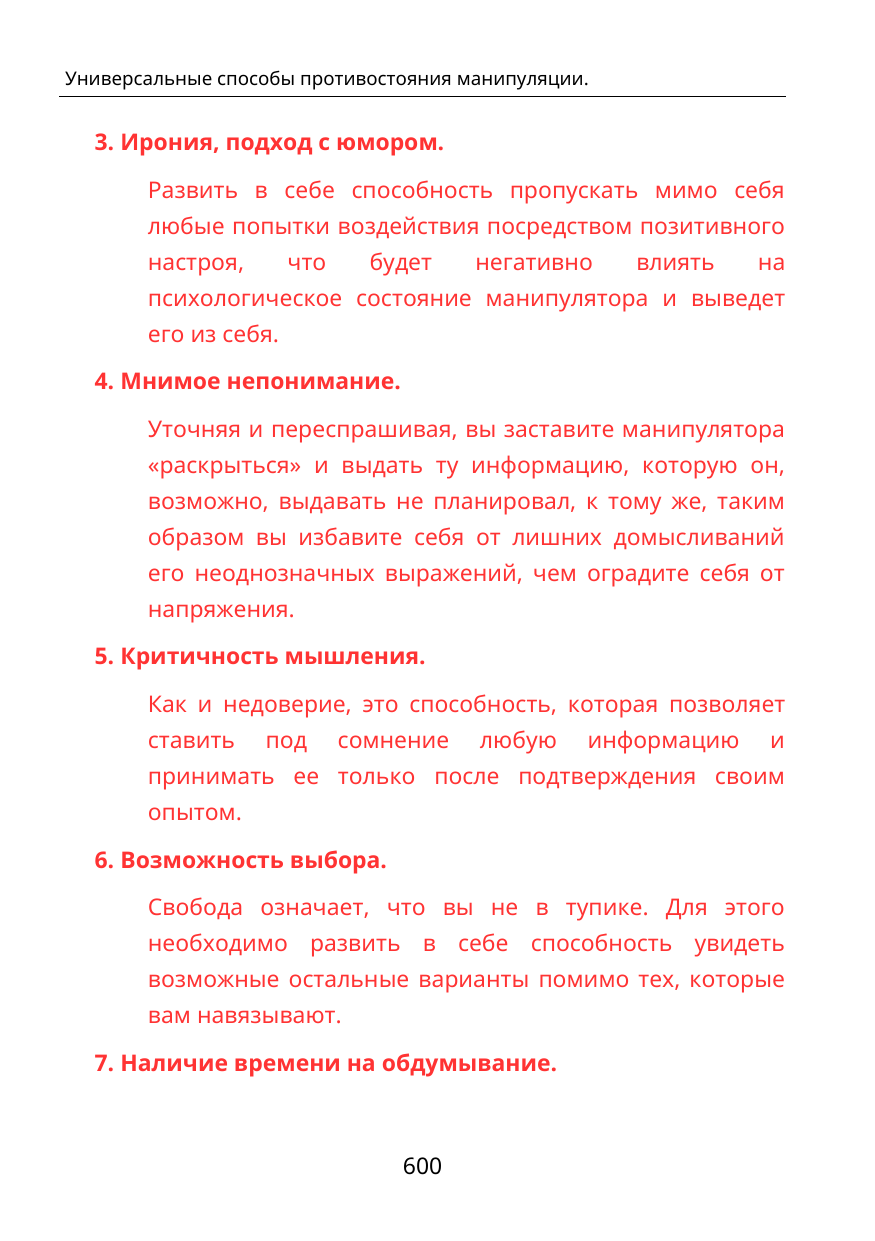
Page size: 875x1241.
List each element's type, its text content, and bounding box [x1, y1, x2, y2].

list Развить в себе способность пропускать мимо себя любые попытки воздействия посредством позитивного настроя, что будет негативно влиять на психологическое состояние манипулятора и выведет его из себя. [88, 174, 786, 349]
list Возможность выбора. [88, 843, 786, 875]
list Ирония, подход с юмором. [88, 126, 786, 157]
list Мнимое непонимание. [88, 365, 786, 396]
list Наличие времени на обдумывание. [88, 1047, 786, 1078]
list Критичность мышления. [88, 640, 786, 672]
list Как и недоверие, это способность, которая позволяет ставить под сомнение любую информацию и принимать ее только после подтверждения своим опытом. [88, 688, 786, 827]
list Свобода означает, что вы не в тупике. Для этого необходимо развить в себе способность увидеть возможные остальные варианты помимо тех, которые вам навязывают. [88, 891, 786, 1030]
list Уточняя и переспрашивая, вы заставите манипулятора «раскрыться» и выдать ту информацию, которую он, возможно, выдавать не планировал, к тому же, таким образом вы избавите себя от лишних домысливаний его неоднозначных выражений, чем оградите себя от напряжения. [88, 413, 786, 624]
